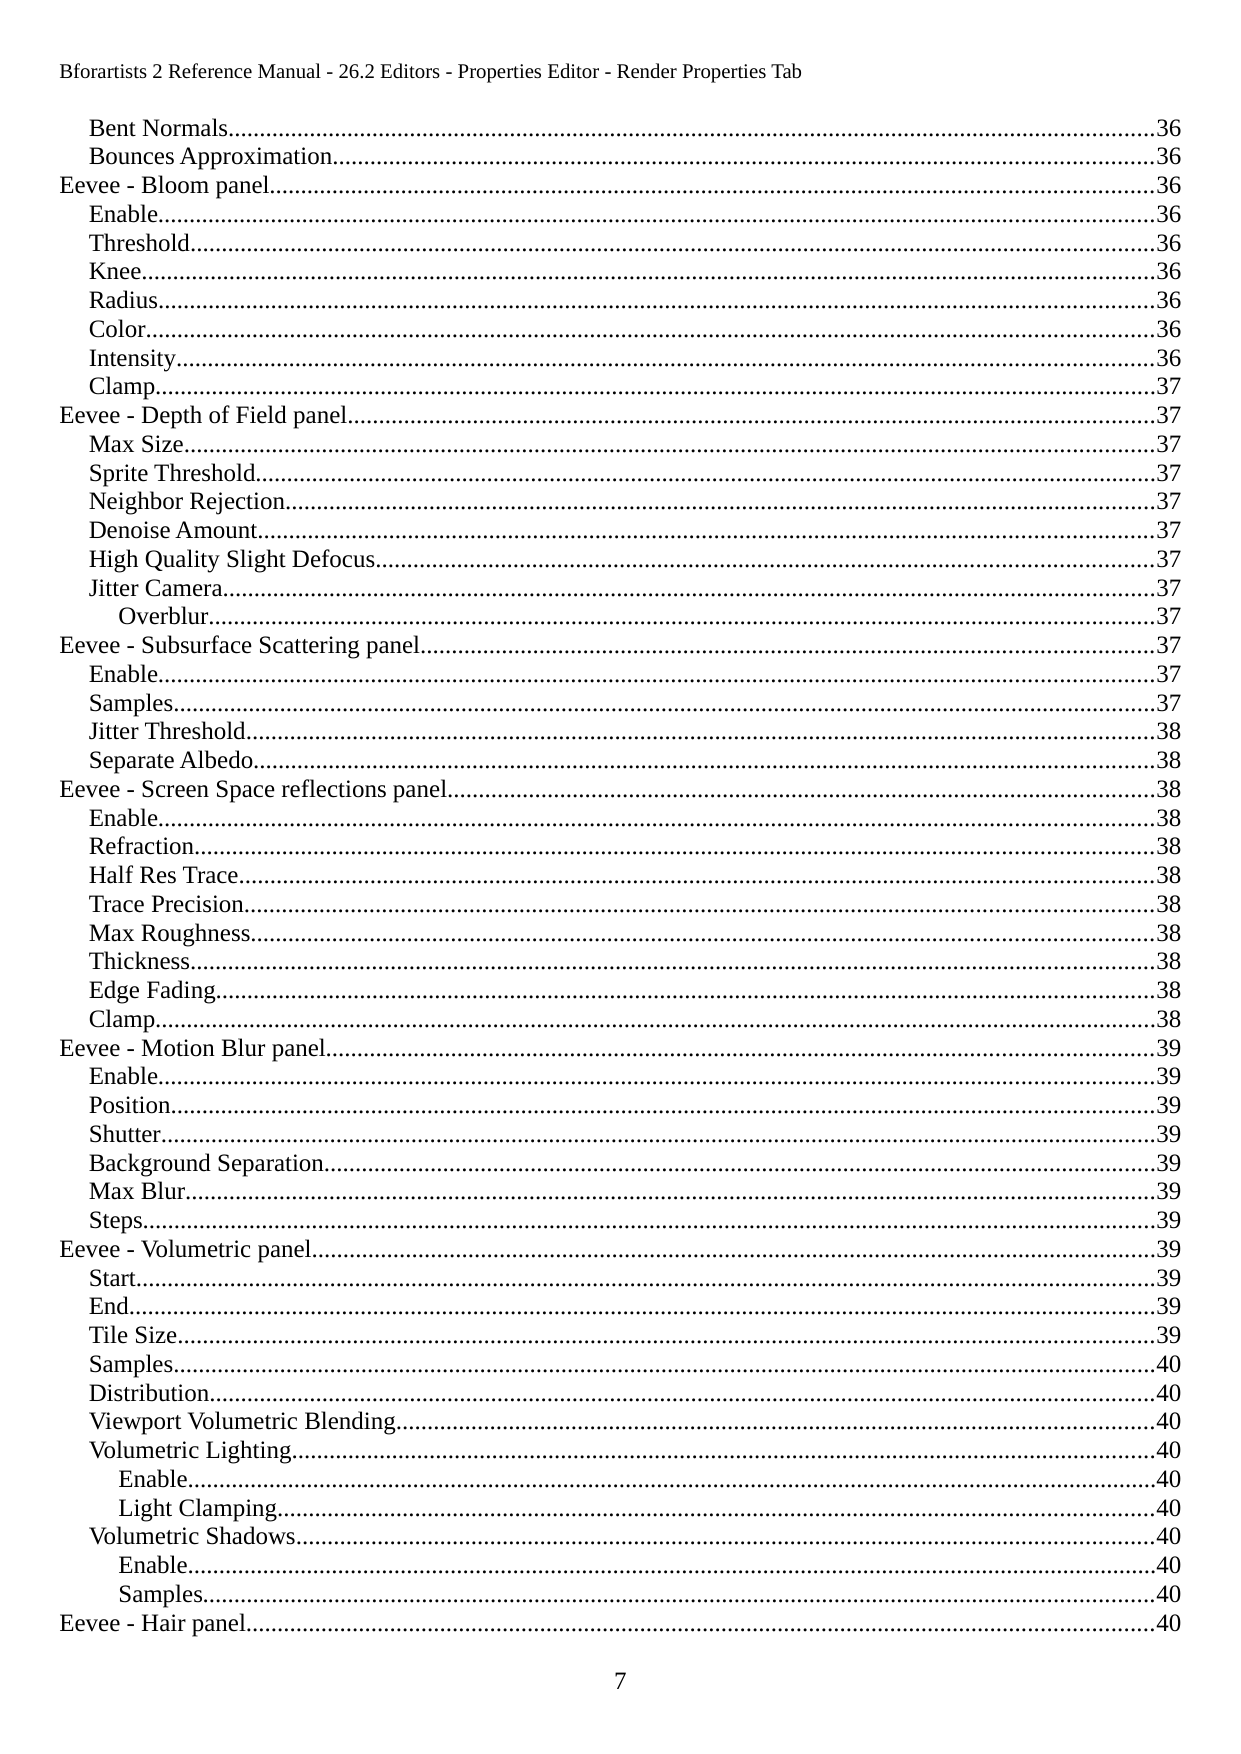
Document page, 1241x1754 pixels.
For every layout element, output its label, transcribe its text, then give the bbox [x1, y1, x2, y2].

text Edge Fading 38 [88, 975, 1181, 1004]
text Position 39 [88, 1090, 1181, 1119]
text Eevee - Subsurface Scattering panel 37 [59, 630, 1181, 659]
text Clamp 38 [88, 1004, 1181, 1033]
text Enable 40 [118, 1464, 1181, 1493]
text Sprite Threshold 37 [88, 458, 1181, 486]
text Enable 38 [88, 803, 1181, 831]
text Background Separation 39 [88, 1148, 1181, 1176]
text Eevee - Hair panel 40 [59, 1608, 1181, 1636]
text Separate Albedo 38 [88, 745, 1181, 774]
text End 39 [88, 1291, 1181, 1320]
text Enable 36 [88, 199, 1181, 228]
text Enable 39 [88, 1061, 1181, 1090]
text Samples 40 [88, 1349, 1181, 1378]
text Eevee - Volumetric panel 39 [59, 1234, 1181, 1263]
text Half Res Trace 38 [88, 860, 1181, 889]
text Distribution 40 [88, 1378, 1181, 1406]
text Volumetric Lighting 40 [88, 1435, 1181, 1464]
text Intensity 36 [88, 343, 1181, 371]
text Jitter Threshold 38 [88, 716, 1181, 745]
text Start 39 [88, 1263, 1181, 1291]
text Max Roughness 38 [88, 918, 1181, 946]
text Overblur 37 [118, 601, 1181, 630]
text Color 36 [88, 314, 1181, 343]
text Volumetric Shadows 40 [88, 1521, 1181, 1550]
text Bounces Approximation 36 [88, 141, 1181, 170]
text Clamp 37 [88, 371, 1181, 400]
text Neighbor Rejection 37 [88, 486, 1181, 515]
text Light Clamping 40 [118, 1493, 1181, 1521]
text Viewport Volumetric Blending 40 [88, 1406, 1181, 1435]
text Thickness 38 [88, 946, 1181, 975]
text High Quality Slight Defocus 37 [88, 544, 1181, 573]
text Enable 37 [88, 659, 1181, 688]
text Eevee - Bloom panel 36 [59, 170, 1181, 199]
text Eevee - Screen Space reflections panel 38 [59, 774, 1181, 803]
text Shutter 39 [88, 1119, 1181, 1148]
text Threshold 36 [88, 228, 1181, 256]
text Enable 40 [118, 1550, 1181, 1579]
text Eevee - Motion Blur panel 39 [59, 1033, 1181, 1061]
text Bent Normals 36 [88, 113, 1181, 141]
text Eevee - Depth of Field panel 37 [59, 400, 1181, 429]
text Knee 36 [88, 256, 1181, 285]
text Refraction 38 [88, 831, 1181, 860]
text Max Blur 39 [88, 1176, 1181, 1205]
text Max Size 37 [88, 429, 1181, 458]
text Steps 39 [88, 1205, 1181, 1234]
text Tile Size 39 [88, 1320, 1181, 1349]
text Denoise Amount 37 [88, 515, 1181, 544]
text Jitter Camera 37 [88, 573, 1181, 601]
text Radius 36 [88, 285, 1181, 314]
text Samples 37 [88, 688, 1181, 716]
text Trace Precision 38 [88, 889, 1181, 918]
text Samples 40 [118, 1579, 1181, 1608]
